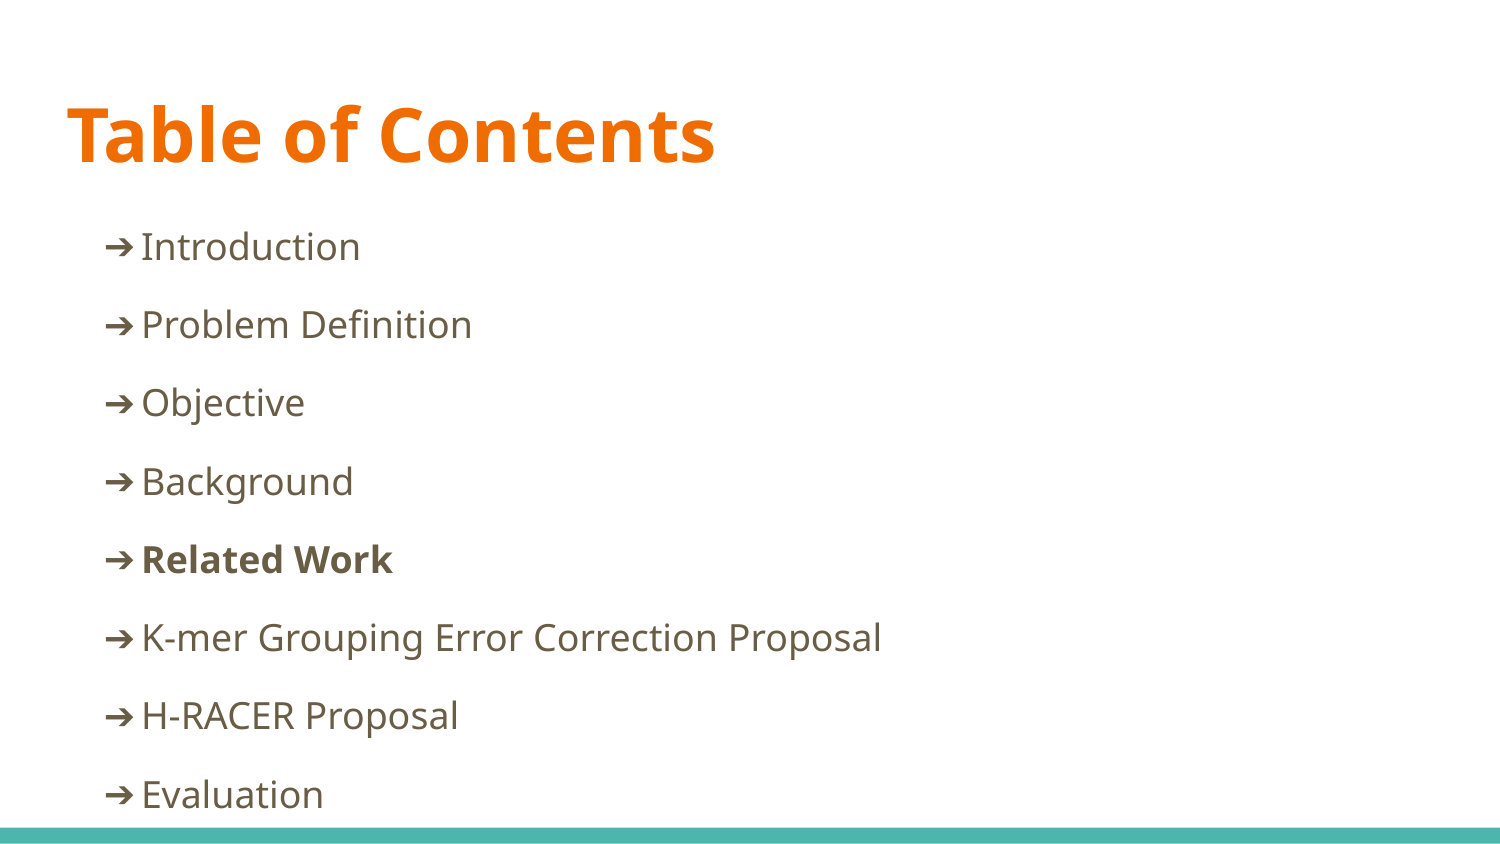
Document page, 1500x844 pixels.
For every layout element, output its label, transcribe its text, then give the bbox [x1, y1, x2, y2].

title Table of Contents [51, 72, 1449, 189]
list Introduction Problem Definition Objective Background Related Work K-mer Grouping Error Correction Proposal H-RACER Proposal Evaluation Conclusion Future Work [51, 207, 1449, 750]
